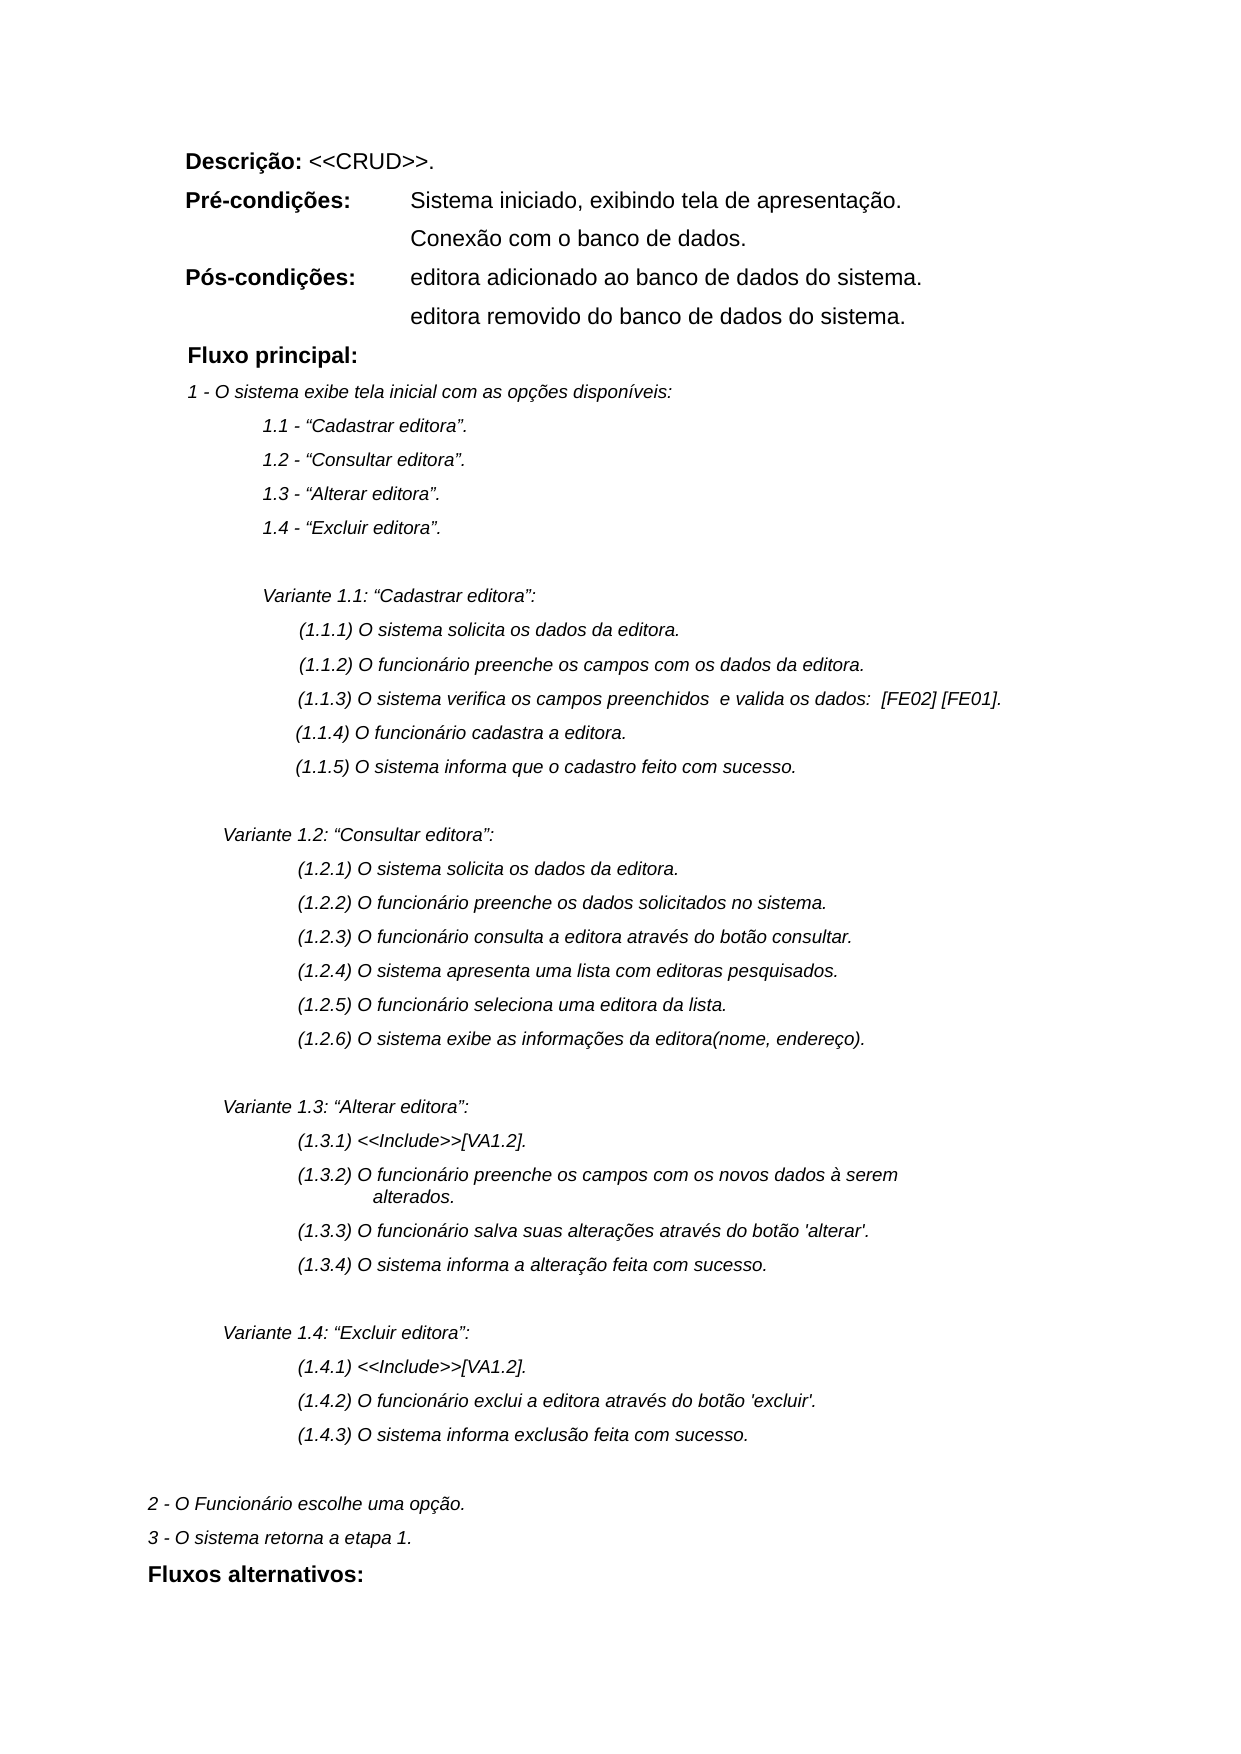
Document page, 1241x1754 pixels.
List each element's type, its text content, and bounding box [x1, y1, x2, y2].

text (1.2.1) O sistema solicita os dados da editora. [148, 858, 1092, 879]
text (1.1.5) O sistema informa que o cadastro feito com sucesso. [148, 756, 1092, 777]
text (1.4.3) O sistema informa exclusão feita com sucesso. [148, 1424, 1092, 1446]
text Variante 1.2: “Consultar editora”: [148, 824, 1092, 845]
text (1.4.2) O funcionário exclui a editora através do botão 'excluir'. [148, 1390, 1092, 1412]
text (1.3.4) O sistema informa a alteração feita com sucesso. [148, 1254, 1092, 1276]
text 1.1 - “Cadastrar editora”. [187, 415, 1092, 436]
text Pré-condições: Sistema iniciado, exibindo tela de apresentação. [185, 187, 1092, 213]
text (1.2.3) O funcionário consulta a editora através do botão consultar. [148, 926, 1092, 947]
text 1.3 - “Alterar editora”. [187, 483, 1092, 504]
text (1.3.1) <<Include>>[VA1.2]. [148, 1130, 1092, 1152]
text editora removido do banco de dados do sistema. [185, 303, 1092, 329]
text 2 - O Funcionário escolhe uma opção. [148, 1492, 1092, 1514]
text (1.1.4) O funcionário cadastra a editora. [148, 721, 1092, 743]
text (1.4.1) <<Include>>[VA1.2]. [148, 1356, 1092, 1378]
text Conexão com o banco de dados. [185, 225, 1092, 252]
text Fluxo principal: [187, 342, 1092, 368]
text (1.1.2) O funcionário preenche os campos com os dados da editora. [187, 653, 1092, 675]
text 1 - O sistema exibe tela inicial com as opções disponíveis: [187, 381, 1092, 402]
text (1.1.3) O sistema verifica os campos preenchidos e valida os dados: [FE02] [FE01]. [148, 687, 1092, 709]
text (1.2.6) O sistema exibe as informações da editora(nome, endereço). [148, 1028, 1092, 1049]
text Fluxos alternativos: [148, 1561, 1092, 1587]
text Variante 1.1: “Cadastrar editora”: [187, 585, 1092, 607]
text Variante 1.3: “Alterar editora”: [148, 1096, 1092, 1118]
text Variante 1.4: “Excluir editora”: [148, 1322, 1092, 1344]
text (1.2.4) O sistema apresenta uma lista com editoras pesquisados. [148, 960, 1092, 981]
text 3 - O sistema retorna a etapa 1. [148, 1526, 1092, 1548]
text (1.3.3) O funcionário salva suas alterações através do botão 'alterar'. [148, 1220, 1092, 1241]
text Pós-condições: editora adicionado ao banco de dados do sistema. [185, 264, 1092, 291]
text (1.3.2) O funcionário preenche os campos com os novos dados à serem alterados. [148, 1164, 1092, 1207]
text (1.2.2) O funcionário preenche os dados solicitados no sistema. [148, 892, 1092, 913]
text 1.4 - “Excluir editora”. [187, 517, 1092, 539]
text (1.2.5) O funcionário seleciona uma editora da lista. [148, 994, 1092, 1016]
text 1.2 - “Consultar editora”. [187, 449, 1092, 471]
text (1.1.1) O sistema solicita os dados da editora. [187, 619, 1092, 641]
text Descrição: <<CRUD>>. [185, 148, 1092, 174]
